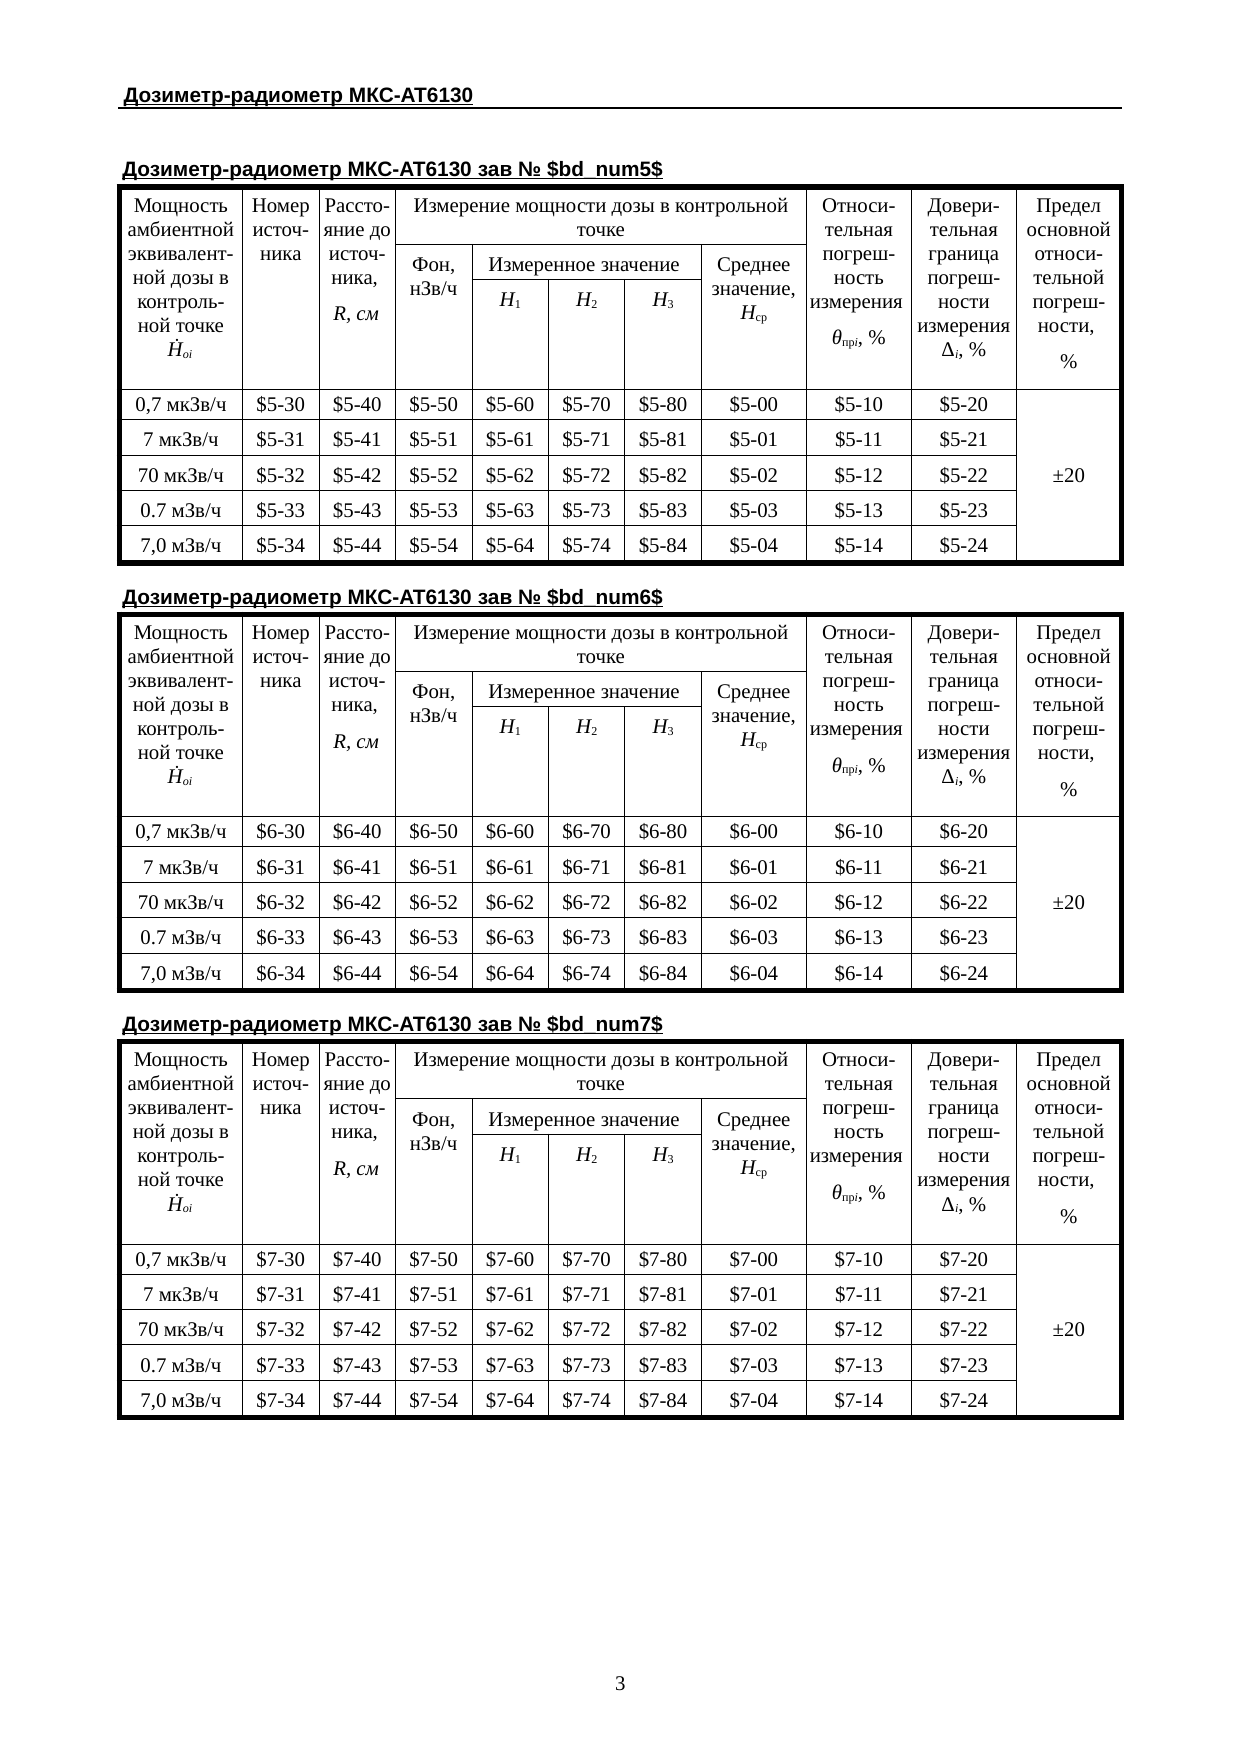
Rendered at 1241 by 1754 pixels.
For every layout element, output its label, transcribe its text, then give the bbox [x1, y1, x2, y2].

table_header Дозиметр-радиометр МКС-AT6130 зав № $bd_num5$ [119, 138, 1121, 184]
table_cell Предел основной относи-тельной погреш-ности, % [1017, 1044, 1119, 1243]
table_cell Рассто-яние до источ-ника, R, см [320, 1044, 395, 1243]
table_cell $7-64 [473, 1381, 548, 1415]
table_cell $7-44 [320, 1381, 395, 1415]
table_cell Относи-тельная погреш-ность измерения θпрi, % [807, 617, 911, 816]
table_cell $5-24 [912, 526, 1016, 560]
table_cell Номер источ-ника [243, 617, 319, 816]
table_cell $5-43 [320, 491, 395, 525]
table_cell $6-04 [702, 954, 806, 988]
table_cell $5-33 [243, 491, 319, 525]
table_cell $5-84 [625, 526, 701, 560]
table_cell Измеренное значение [473, 1099, 701, 1133]
table_cell $6-32 [243, 883, 319, 917]
table_cell 0,7 мкЗв/ч [122, 817, 242, 846]
table_cell Рассто-яние до источ-ника, R, см [320, 617, 395, 816]
table_cell Фон, нЗв/ч [396, 245, 472, 389]
table_cell Довери-тельная граница погреш-ности измерения Δi, % [912, 190, 1016, 389]
table_cell $6-01 [702, 847, 806, 882]
table_cell $7-72 [549, 1310, 624, 1344]
table_cell 0.7 мЗв/ч [122, 491, 242, 525]
table_cell $6-62 [473, 883, 548, 917]
table_cell $5-14 [807, 526, 911, 560]
table_cell H1 [473, 707, 548, 816]
table_cell $7-74 [549, 1381, 624, 1415]
table_cell Рассто-яние до источ-ника, R, см [320, 190, 395, 389]
table_cell $5-10 [807, 390, 911, 419]
table_cell $6-81 [625, 847, 701, 882]
table_cell $6-52 [396, 883, 472, 917]
table_cell $6-71 [549, 847, 624, 882]
table_cell $6-70 [549, 817, 624, 846]
table_cell $6-24 [912, 954, 1016, 988]
table_cell $7-53 [396, 1345, 472, 1380]
table_cell $6-03 [702, 918, 806, 952]
table_cell $7-20 [912, 1245, 1016, 1274]
table_cell $5-73 [549, 491, 624, 525]
table_cell $7-23 [912, 1345, 1016, 1380]
table_cell $6-00 [702, 817, 806, 846]
table_cell $7-32 [243, 1310, 319, 1344]
table_cell $5-44 [320, 526, 395, 560]
table_cell $6-42 [320, 883, 395, 917]
table_cell $6-83 [625, 918, 701, 952]
table_cell $6-64 [473, 954, 548, 988]
table_cell 0,7 мкЗв/ч [122, 1245, 242, 1274]
table_cell Мощность амбиентной эквивалент-ной дозы в контроль-ной точке Ḣoi [122, 617, 242, 816]
table_cell $7-80 [625, 1245, 701, 1274]
table_cell $7-24 [912, 1381, 1016, 1415]
table_cell $6-41 [320, 847, 395, 882]
table_cell Мощность амбиентной эквивалент-ной дозы в контроль-ной точке Ḣoi [122, 190, 242, 389]
table_cell $7-30 [243, 1245, 319, 1274]
table_cell H3 [625, 1135, 701, 1243]
table_cell 7 мкЗв/ч [122, 420, 242, 454]
table_cell $7-61 [473, 1275, 548, 1309]
table_cell $7-84 [625, 1381, 701, 1415]
table_cell $7-22 [912, 1310, 1016, 1344]
table_cell $5-54 [396, 526, 472, 560]
table_cell $7-13 [807, 1345, 911, 1380]
table_cell $5-13 [807, 491, 911, 525]
table_cell $7-02 [702, 1310, 806, 1344]
table_cell $6-30 [243, 817, 319, 846]
table_cell $6-23 [912, 918, 1016, 952]
table_cell $5-31 [243, 420, 319, 454]
table_cell $6-80 [625, 817, 701, 846]
table_cell $7-63 [473, 1345, 548, 1380]
table_cell $6-31 [243, 847, 319, 882]
table_cell $5-72 [549, 456, 624, 490]
table_cell H2 [549, 280, 624, 389]
table_header Дозиметр-радиометр МКС-AT6130 зав № $bd_num6$ [119, 566, 1121, 612]
table_cell $6-82 [625, 883, 701, 917]
table_cell $5-64 [473, 526, 548, 560]
table_cell ±20 [1017, 390, 1119, 560]
table_cell $7-41 [320, 1275, 395, 1309]
table_cell $6-84 [625, 954, 701, 988]
table_cell $6-12 [807, 883, 911, 917]
table_cell $7-21 [912, 1275, 1016, 1309]
table_cell $6-61 [473, 847, 548, 882]
table_cell $5-74 [549, 526, 624, 560]
table_cell $5-62 [473, 456, 548, 490]
table_cell $6-60 [473, 817, 548, 846]
table_cell $5-32 [243, 456, 319, 490]
table_cell Довери-тельная граница погреш-ности измерения Δi, % [912, 617, 1016, 816]
table_cell $5-53 [396, 491, 472, 525]
table_cell $5-40 [320, 390, 395, 419]
table_cell H2 [549, 1135, 624, 1243]
table_cell Измеренное значение [473, 245, 701, 279]
table_cell 0.7 мЗв/ч [122, 1345, 242, 1380]
table_cell $7-50 [396, 1245, 472, 1274]
table_cell Номер источ-ника [243, 190, 319, 389]
table_cell $6-51 [396, 847, 472, 882]
table_cell Измеренное значение [473, 672, 701, 706]
table_cell 70 мкЗв/ч [122, 456, 242, 490]
table_cell $6-43 [320, 918, 395, 952]
table_cell ±20 [1017, 1245, 1119, 1415]
table_cell $6-50 [396, 817, 472, 846]
table_cell $7-81 [625, 1275, 701, 1309]
table_cell $7-43 [320, 1345, 395, 1380]
table_cell $5-70 [549, 390, 624, 419]
table_cell Фон, нЗв/ч [396, 672, 472, 816]
table_cell $7-73 [549, 1345, 624, 1380]
table_cell Среднее значение, Hср [702, 245, 806, 389]
table_cell $6-20 [912, 817, 1016, 846]
table_cell Предел основной относи-тельной погреш-ности, % [1017, 617, 1119, 816]
table_cell Предел основной относи-тельной погреш-ности, % [1017, 190, 1119, 389]
table_cell $7-00 [702, 1245, 806, 1274]
table_cell $5-83 [625, 491, 701, 525]
table_cell $6-63 [473, 918, 548, 952]
table_cell $6-40 [320, 817, 395, 846]
table_cell $5-51 [396, 420, 472, 454]
table_cell 70 мкЗв/ч [122, 1310, 242, 1344]
table_cell $7-14 [807, 1381, 911, 1415]
table_cell $6-74 [549, 954, 624, 988]
table_cell $6-21 [912, 847, 1016, 882]
table_cell $7-60 [473, 1245, 548, 1274]
table_cell $7-70 [549, 1245, 624, 1274]
table_cell $5-03 [702, 491, 806, 525]
table_cell $6-11 [807, 847, 911, 882]
table_cell $5-82 [625, 456, 701, 490]
table_cell $6-54 [396, 954, 472, 988]
table_cell H2 [549, 707, 624, 816]
table_cell $7-11 [807, 1275, 911, 1309]
table_cell $5-30 [243, 390, 319, 419]
table_cell H3 [625, 280, 701, 389]
table_cell 70 мкЗв/ч [122, 883, 242, 917]
table_cell $7-51 [396, 1275, 472, 1309]
table_cell Относи-тельная погреш-ность измерения θпрi, % [807, 190, 911, 389]
table_cell $5-61 [473, 420, 548, 454]
table_cell $6-34 [243, 954, 319, 988]
table_cell $6-10 [807, 817, 911, 846]
table_cell $6-53 [396, 918, 472, 952]
table_cell $6-72 [549, 883, 624, 917]
table_cell 7,0 мЗв/ч [122, 526, 242, 560]
table_cell Относи-тельная погреш-ность измерения θпрi, % [807, 1044, 911, 1243]
table_cell Номер источ-ника [243, 1044, 319, 1243]
table_cell Измерение мощности дозы в контрольной точке [396, 1044, 806, 1098]
table_cell $7-31 [243, 1275, 319, 1309]
table_cell $7-62 [473, 1310, 548, 1344]
table_cell H1 [473, 280, 548, 389]
table_cell $5-41 [320, 420, 395, 454]
table_cell $5-63 [473, 491, 548, 525]
table_cell H3 [625, 707, 701, 816]
table_cell H1 [473, 1135, 548, 1243]
table_cell $5-81 [625, 420, 701, 454]
table_cell $6-13 [807, 918, 911, 952]
table_cell $5-71 [549, 420, 624, 454]
table_cell $6-44 [320, 954, 395, 988]
table_cell 7 мкЗв/ч [122, 1275, 242, 1309]
table_cell 7 мкЗв/ч [122, 847, 242, 882]
table_cell $7-71 [549, 1275, 624, 1309]
table_cell $5-80 [625, 390, 701, 419]
table_cell $5-02 [702, 456, 806, 490]
table_cell $7-42 [320, 1310, 395, 1344]
table_cell $7-12 [807, 1310, 911, 1344]
table_cell 7,0 мЗв/ч [122, 954, 242, 988]
table_cell $5-42 [320, 456, 395, 490]
table_cell $5-00 [702, 390, 806, 419]
table_cell $6-33 [243, 918, 319, 952]
table_cell $7-03 [702, 1345, 806, 1380]
table_cell $5-04 [702, 526, 806, 560]
table_cell $5-23 [912, 491, 1016, 525]
table_cell $7-40 [320, 1245, 395, 1274]
table_cell Мощность амбиентной эквивалент-ной дозы в контроль-ной точке Ḣoi [122, 1044, 242, 1243]
table_cell $6-14 [807, 954, 911, 988]
table_cell Фон, нЗв/ч [396, 1099, 472, 1243]
table_cell 7,0 мЗв/ч [122, 1381, 242, 1415]
table_cell $6-22 [912, 883, 1016, 917]
table_cell 0.7 мЗв/ч [122, 918, 242, 952]
table_cell $7-52 [396, 1310, 472, 1344]
table_cell $7-01 [702, 1275, 806, 1309]
table_cell $5-12 [807, 456, 911, 490]
table_cell Среднее значение, Hср [702, 672, 806, 816]
table_cell Довери-тельная граница погреш-ности измерения Δi, % [912, 1044, 1016, 1243]
table_cell $6-02 [702, 883, 806, 917]
table_cell $7-54 [396, 1381, 472, 1415]
table_cell $5-60 [473, 390, 548, 419]
table_cell 0,7 мкЗв/ч [122, 390, 242, 419]
table_cell $5-50 [396, 390, 472, 419]
table_cell $5-22 [912, 456, 1016, 490]
table_cell $7-34 [243, 1381, 319, 1415]
table_cell $5-34 [243, 526, 319, 560]
table_cell $5-52 [396, 456, 472, 490]
table_cell $6-73 [549, 918, 624, 952]
table_cell Среднее значение, Hср [702, 1099, 806, 1243]
table_cell Измерение мощности дозы в контрольной точке [396, 190, 806, 244]
table_cell $7-33 [243, 1345, 319, 1380]
table_cell $7-10 [807, 1245, 911, 1274]
table_header Дозиметр-радиометр МКС-AT6130 зав № $bd_num7$ [119, 993, 1121, 1039]
table_cell $7-04 [702, 1381, 806, 1415]
table_cell Измерение мощности дозы в контрольной точке [396, 617, 806, 671]
table_cell $7-83 [625, 1345, 701, 1380]
table_cell ±20 [1017, 817, 1119, 988]
table_cell $5-21 [912, 420, 1016, 454]
table_cell $5-01 [702, 420, 806, 454]
table_cell $5-20 [912, 390, 1016, 419]
table_cell $7-82 [625, 1310, 701, 1344]
table_cell $5-11 [807, 420, 911, 454]
